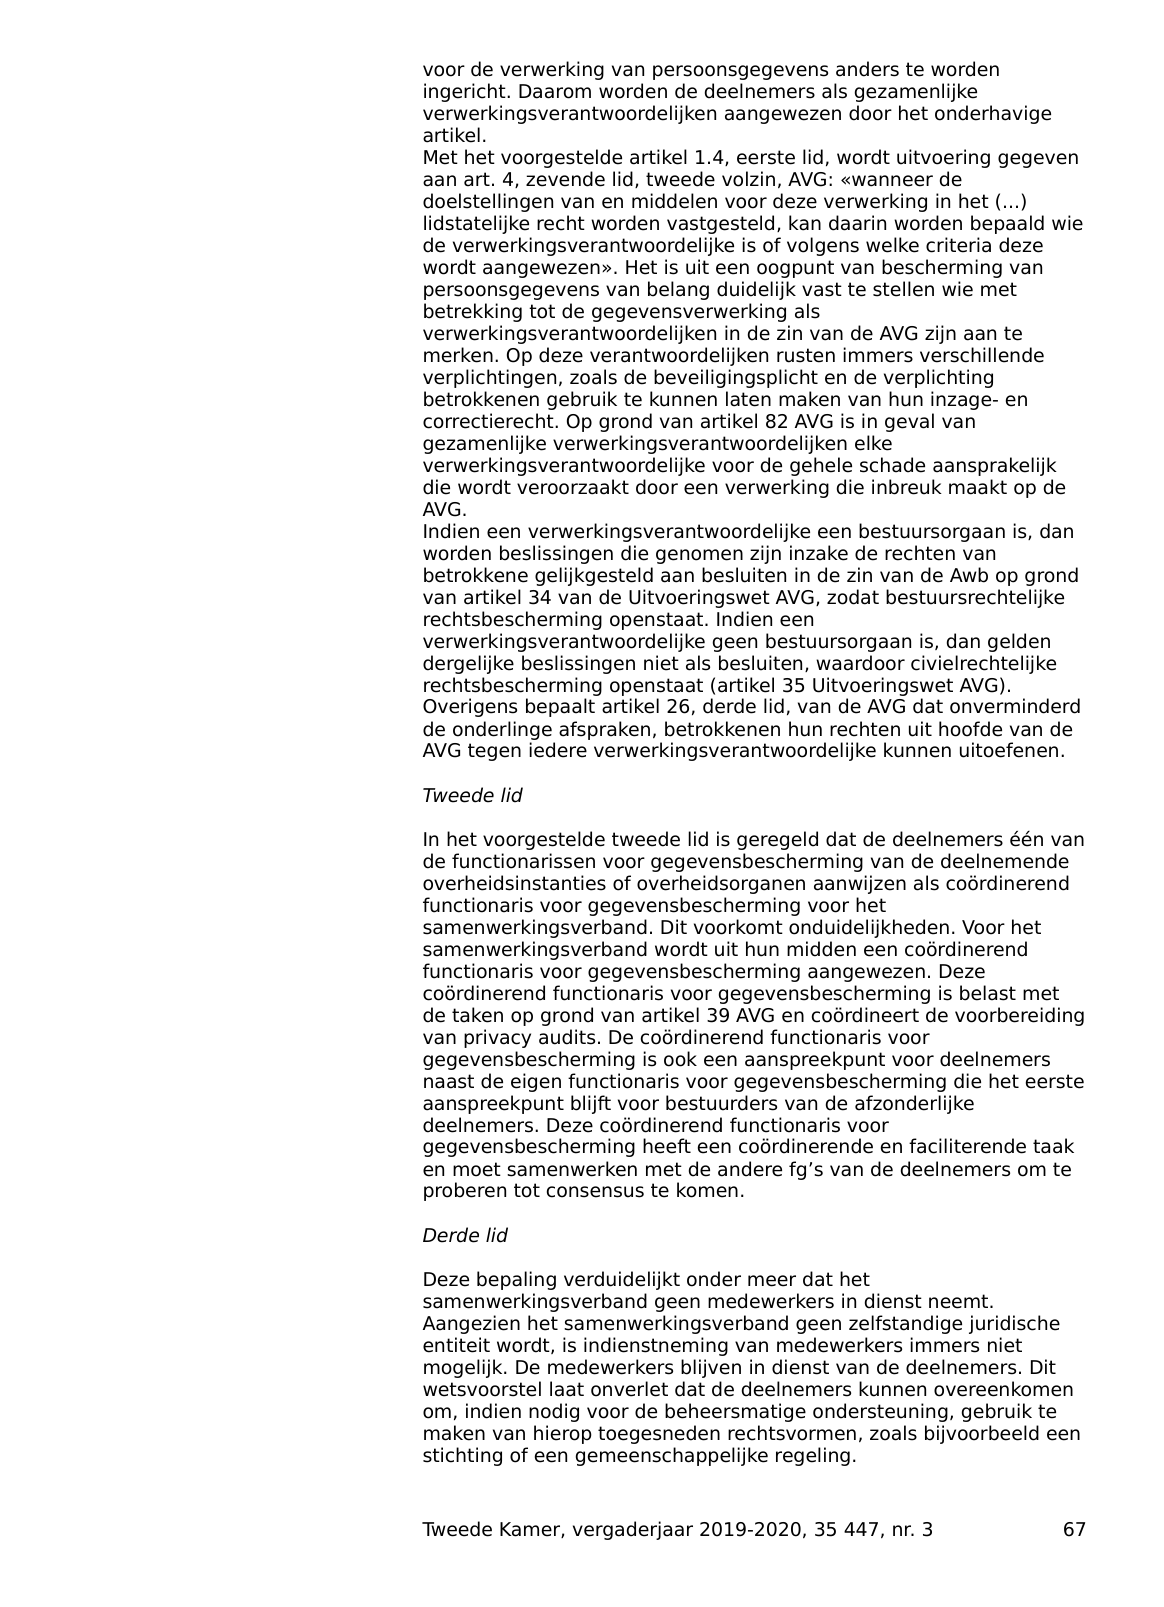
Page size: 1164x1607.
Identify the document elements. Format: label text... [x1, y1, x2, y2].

text Deze bepaling verduidelijkt onder meer dat het samenwerkingsverband geen medewerkers in dienst neemt. Aangezien het samenwerkingsverband geen zelfstandige juridische entiteit wordt, is indienstneming van medewerkers immers niet mogelijk. De medewerkers blijven in dienst van de deelnemers. Dit wetsvoorstel laat onverlet dat de deelnemers kunnen overeenkomen om, indien nodig voor de beheersmatige ondersteuning, gebruik te maken van hierop toegesneden rechtsvormen, zoals bijvoorbeeld een stichting of een gemeenschappelijke regeling. [422, 1269, 1087, 1467]
text Indien een verwerkingsverantwoordelijke een bestuursorgaan is, dan worden beslissingen die genomen zijn inzake de rechten van betrokkene gelijkgesteld aan besluiten in de zin van de Awb op grond van artikel 34 van de Uitvoeringswet AVG, zodat bestuursrechtelijke rechtsbescherming openstaat. Indien een verwerkingsverantwoordelijke geen bestuursorgaan is, dan gelden dergelijke beslissingen niet als besluiten, waardoor civielrechtelijke rechtsbescherming openstaat (artikel 35 Uitvoeringswet AVG). Overigens bepaalt artikel 26, derde lid, van de AVG dat onverminderd de onderlinge afspraken, betrokkenen hun rechten uit hoofde van de AVG tegen iedere verwerkingsverantwoordelijke kunnen uitoefenen. [422, 521, 1087, 762]
subtitle Tweede lid [422, 784, 1087, 807]
text Met het voorgestelde artikel 1.4, eerste lid, wordt uitvoering gegeven aan art. 4, zevende lid, tweede volzin, AVG: «wanneer de doelstellingen van en middelen voor deze verwerking in het (...) lidstatelijke recht worden vastgesteld, kan daarin worden bepaald wie de verwerkingsverantwoordelijke is of volgens welke criteria deze wordt aangewezen». Het is uit een oogpunt van bescherming van persoonsgegevens van belang duidelijk vast te stellen wie met betrekking tot de gegevensverwerking als verwerkingsverantwoordelijken in de zin van de AVG zijn aan te merken. Op deze verantwoordelijken rusten immers verschillende verplichtingen, zoals de beveiligingsplicht en de verplichting betrokkenen gebruik te kunnen laten maken van hun inzage- en correctierecht. Op grond van artikel 82 AVG is in geval van gezamenlijke verwerkingsverantwoordelijken elke verwerkingsverantwoordelijke voor de gehele schade aansprakelijk die wordt veroorzaakt door een verwerking die inbreuk maakt op de AVG. [422, 147, 1087, 521]
subtitle Derde lid [422, 1224, 1087, 1247]
text voor de verwerking van persoonsgegevens anders te worden ingericht. Daarom worden de deelnemers als gezamenlijke verwerkingsverantwoordelijken aangewezen door het onderhavige artikel. [422, 59, 1087, 147]
text In het voorgestelde tweede lid is geregeld dat de deelnemers één van de functionarissen voor gegevensbescherming van de deelnemende overheidsinstanties of overheidsorganen aanwijzen als coördinerend functionaris voor gegevensbescherming voor het samenwerkingsverband. Dit voorkomt onduidelijkheden. Voor het samenwerkingsverband wordt uit hun midden een coördinerend functionaris voor gegevensbescherming aangewezen. Deze coördinerend functionaris voor gegevensbescherming is belast met de taken op grond van artikel 39 AVG en coördineert de voorbereiding van privacy audits. De coördinerend functionaris voor gegevensbescherming is ook een aanspreekpunt voor deelnemers naast de eigen functionaris voor gegevensbescherming die het eerste aanspreekpunt blijft voor bestuurders van de afzonderlijke deelnemers. Deze coördinerend functionaris voor gegevensbescherming heeft een coördinerende en faciliterende taak en moet samenwerken met de andere fg’s van de deelnemers om te proberen tot consensus te komen. [422, 829, 1087, 1202]
